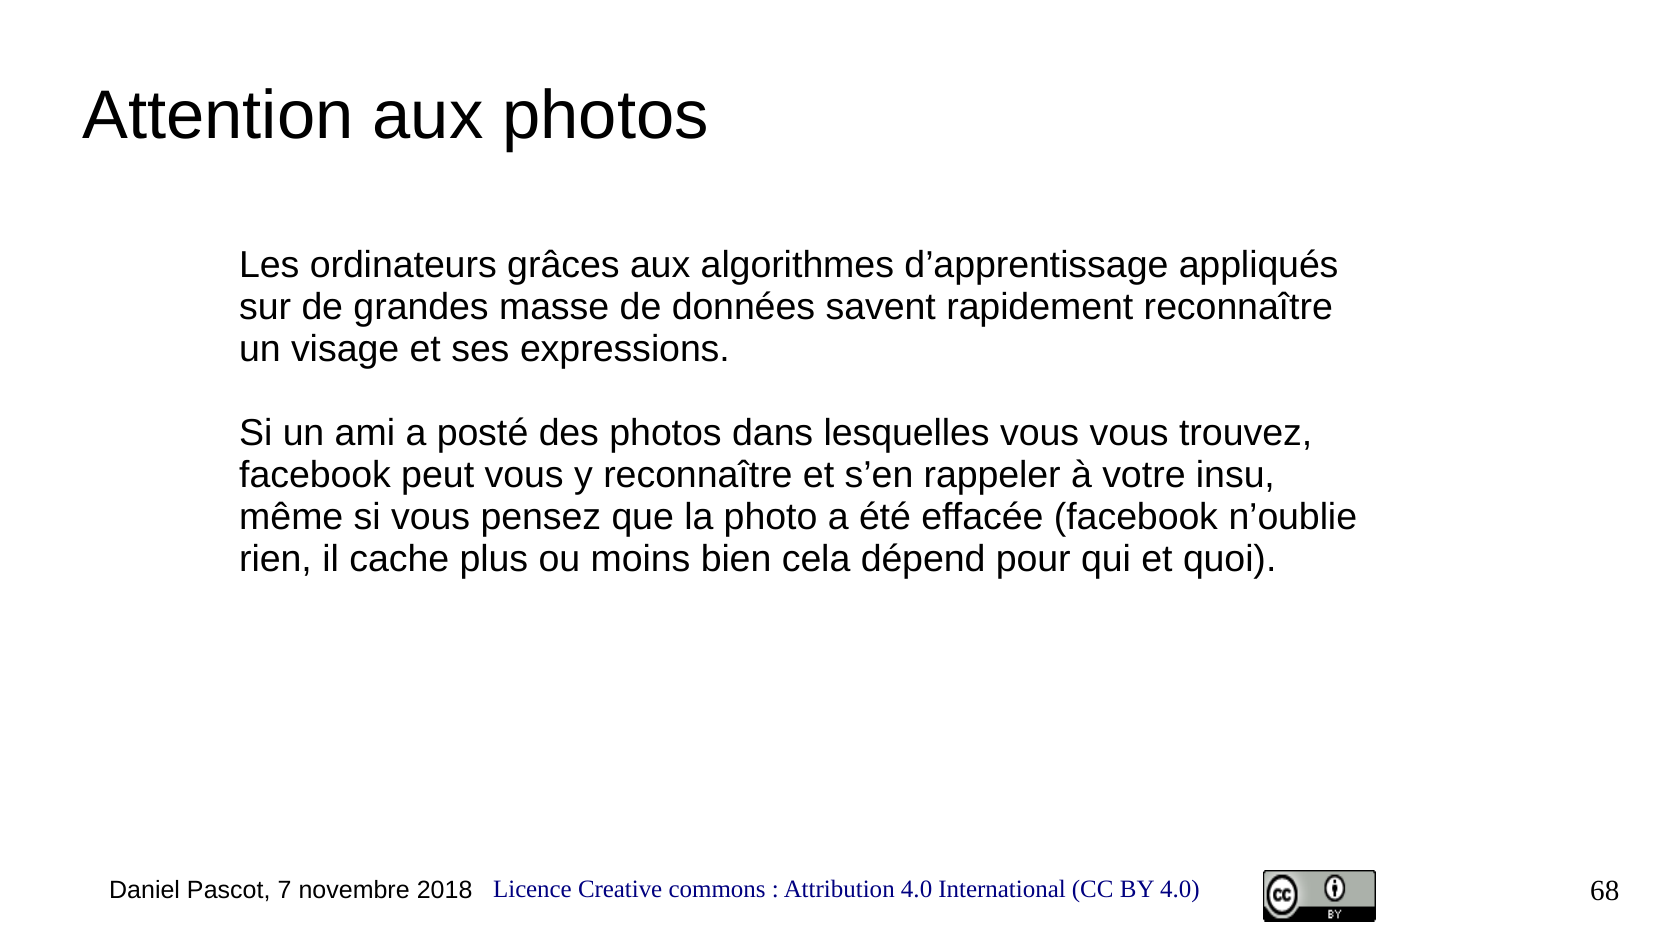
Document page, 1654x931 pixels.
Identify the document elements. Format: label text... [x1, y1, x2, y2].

picture [1263, 870, 1376, 922]
text_box Les ordinateurs grâces aux algorithmes d’apprentissage appliqués sur de grandes masse de données savent rapidement reconnaître un visage et ses expressions. Si un ami a posté des photos dans lesquelles vous vous trouvez, facebook peut vous y reconnaître et s’en rappeler à votre insu, même si vous pensez que la photo a été effacée (facebook n’oublie rien, il cache plus ou moins bien cela dépend pour qui et quoi). [224, 236, 1394, 587]
title Attention aux photos [82, 37, 1571, 193]
